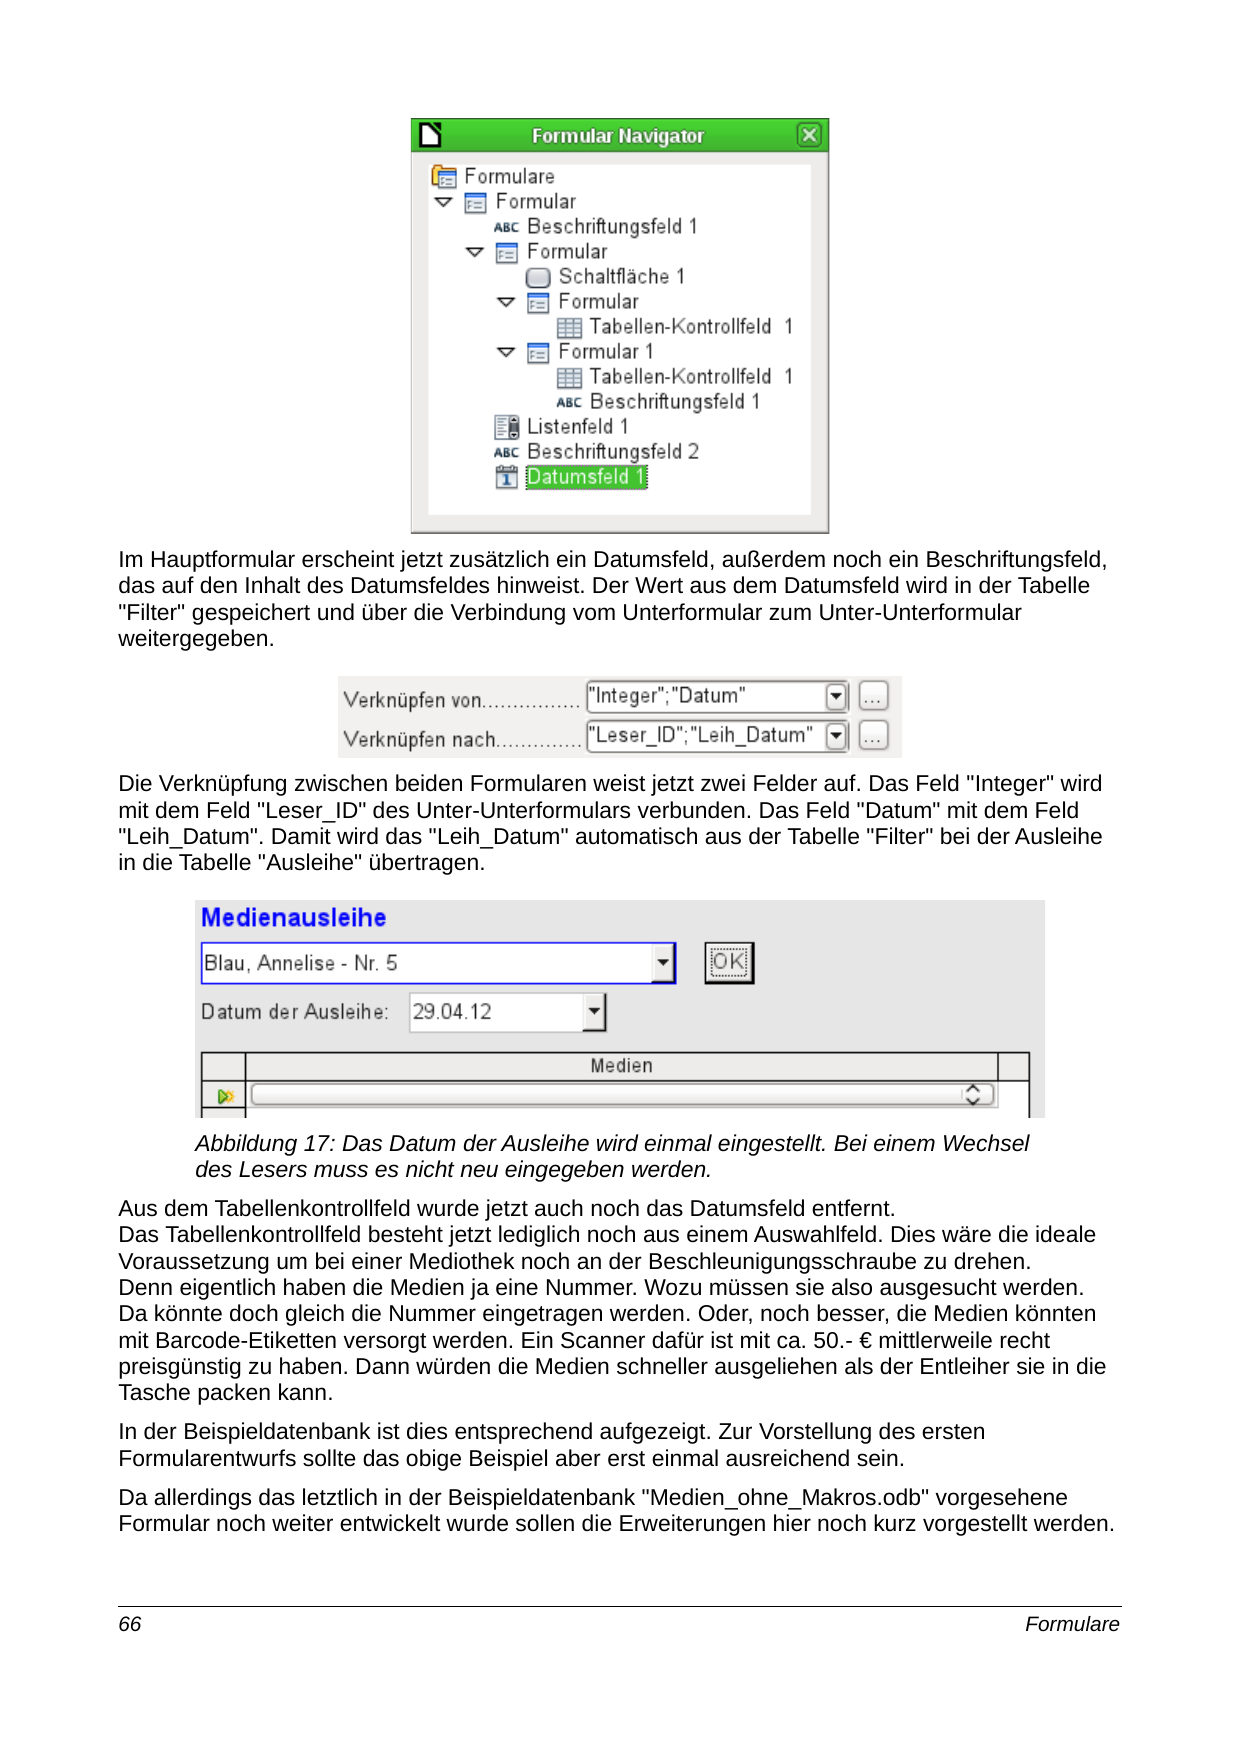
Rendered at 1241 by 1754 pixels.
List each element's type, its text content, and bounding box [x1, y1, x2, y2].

text Im Hauptformular erscheint jetzt zusätzlich ein Datumsfeld, außerdem noch ein Beschriftungsfeld, das auf den Inhalt des Datumsfeldes hinweist. Der Wert aus dem Datumsfeld wird in der Tabelle "Filter" gespeichert und über die Verbindung vom Unterformular zum Unter-Unterformular weitergegeben. [118, 546, 1122, 652]
text Die Verknüpfung zwischen beiden Formularen weist jetzt zwei Felder auf. Das Feld "Integer" wird mit dem Feld "Leser_ID" des Unter‑Unterformulars verbunden. Das Feld "Datum" mit dem Feld "Leih_Datum". Damit wird das "Leih_Datum" automatisch aus der Tabelle "Filter" bei der Ausleihe in die Tabelle "Ausleihe" übertragen. [118, 770, 1122, 876]
picture [195, 900, 1045, 1118]
text Da allerdings das letztlich in der Beispieldatenbank "Medien_ohne_Makros.odb" vorgesehene Formular noch weiter entwickelt wurde sollen die Erweiterungen hier noch kurz vorgestellt werden. [118, 1483, 1122, 1536]
text Aus dem Tabellenkontrollfeld wurde jetzt auch noch das Datumsfeld entfernt. Das Tabellenkontrollfeld besteht jetzt lediglich noch aus einem Auswahlfeld. Dies wäre die ideale Voraussetzung um bei einer Mediothek noch an der Beschleunigungsschraube zu drehen. Denn eigentlich haben die Medien ja eine Nummer. Wozu müssen sie also ausgesucht werden. Da könnte doch gleich die Nummer eingetragen werden. Oder, noch besser, die Medien könnten mit Barcode-Etiketten versorgt werden. Ein Scanner dafür ist mit ca. 50.- € mittlerweile recht preisgünstig zu haben. Dann würden die Medien schneller ausgeliehen als der Entleiher sie in die Tasche packen kann. [118, 1195, 1122, 1406]
text In der Beispieldatenbank ist dies entsprechend aufgezeigt. Zur Vorstellung des ersten Formularentwurfs sollte das obige Beispiel aber erst einmal ausreichend sein. [118, 1418, 1122, 1471]
text Abbildung 17: Das Datum der Ausleihe wird einmal eingestellt. Bei einem Wechsel des Lesers muss es nicht neu eingegeben werden. [195, 1118, 1045, 1182]
picture [410, 118, 830, 534]
picture [338, 676, 903, 758]
